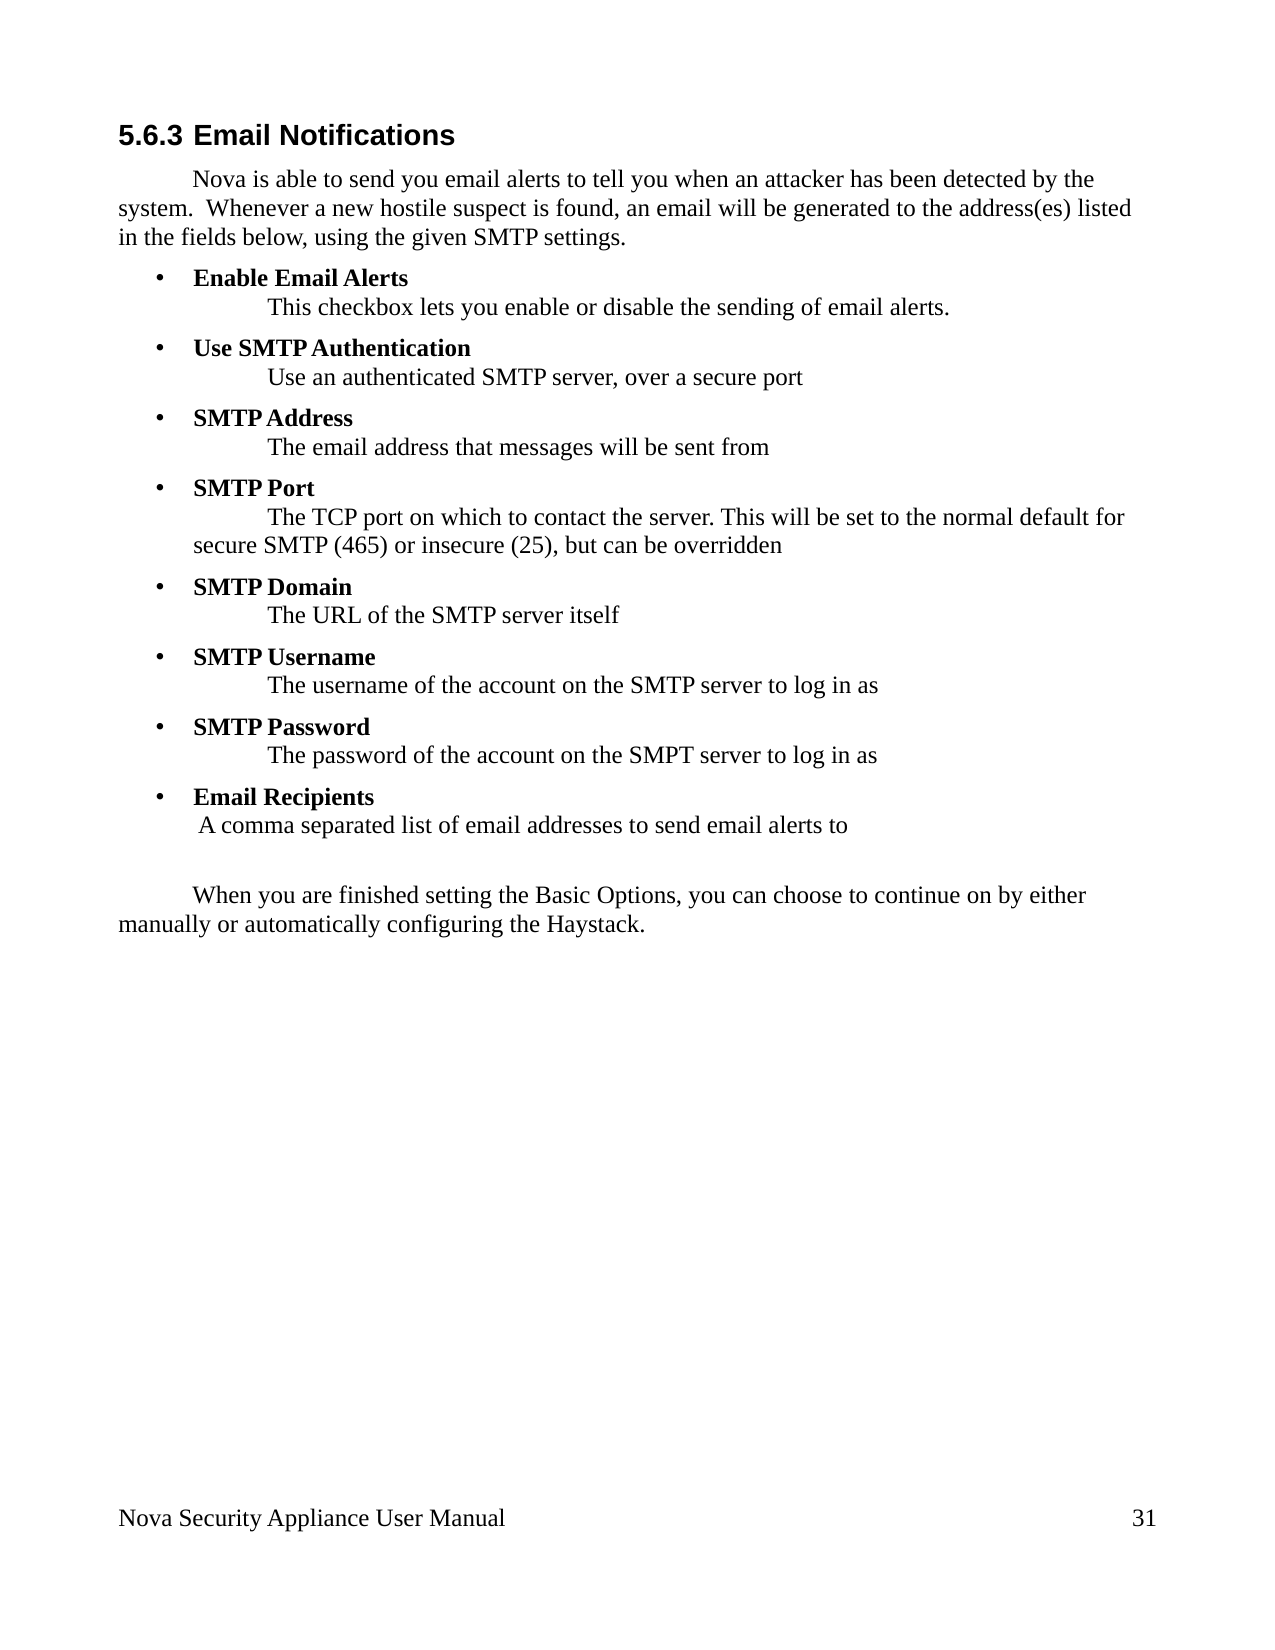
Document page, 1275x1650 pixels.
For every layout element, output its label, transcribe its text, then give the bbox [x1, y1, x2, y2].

list SMTP Username The username of the account on the SMTP server to log in as [156, 642, 1157, 699]
subtitle Email Notifications [118, 118, 1157, 152]
list SMTP Port The TCP port on which to contact the server. This will be set to the normal default for secure SMTP (465) or insecure (25), but can be overridden [156, 473, 1157, 559]
list SMTP Domain The URL of the SMTP server itself [156, 572, 1157, 629]
list Use SMTP Authentication Use an authenticated SMTP server, over a secure port [156, 333, 1157, 390]
list SMTP Password The password of the account on the SMPT server to log in as [156, 712, 1157, 769]
list Email Recipients A comma separated list of email addresses to send email alerts to [156, 782, 1157, 839]
text When you are finished setting the Basic Options, you can choose to continue on by either manually or automatically configuring the Haystack. [118, 852, 1157, 938]
list Enable Email Alerts This checkbox lets you enable or disable the sending of email alerts. [156, 263, 1157, 320]
text Nova is able to send you email alerts to tell you when an attacker has been detected by the system. Whenever a new hostile suspect is found, an email will be generated to the address(es) listed in the fields below, using the given SMTP settings. [118, 164, 1157, 250]
list SMTP Address The email address that messages will be sent from [156, 403, 1157, 460]
